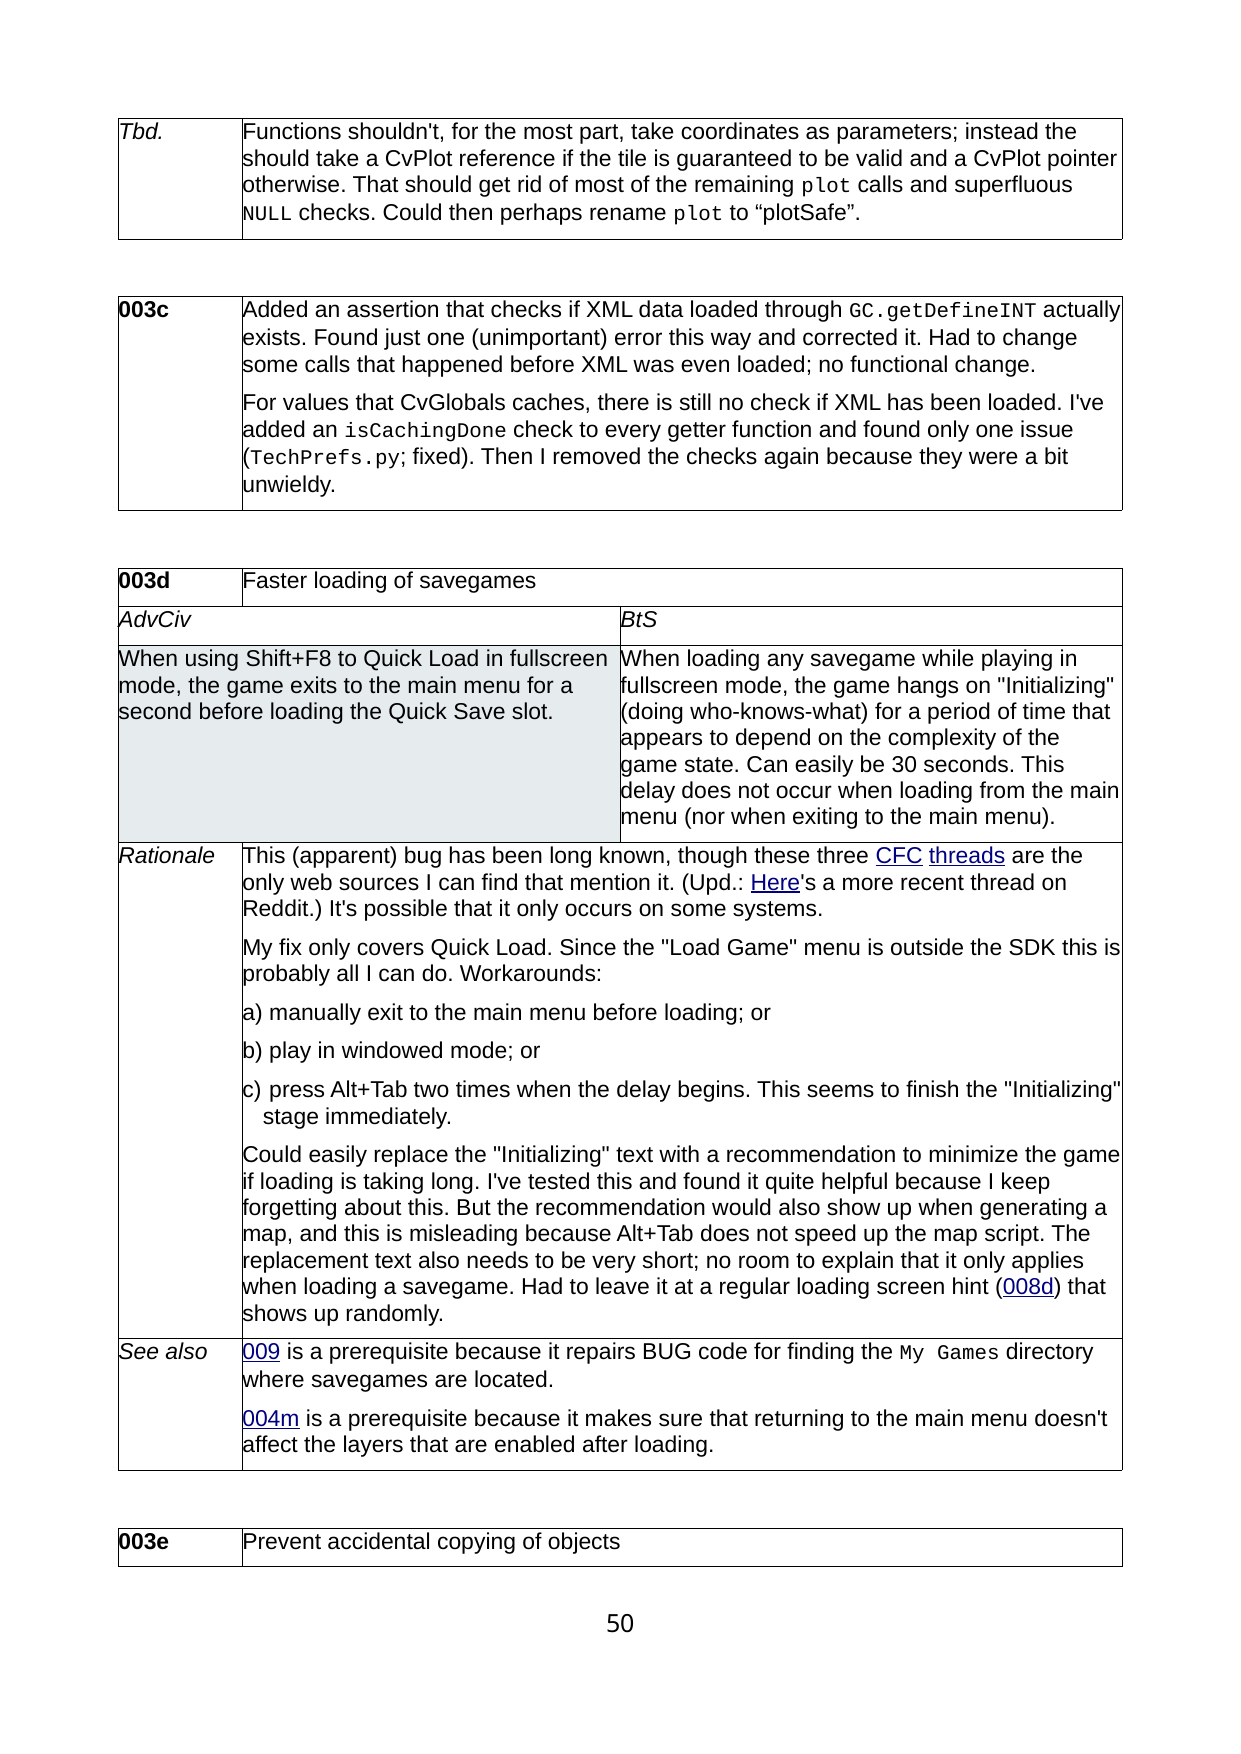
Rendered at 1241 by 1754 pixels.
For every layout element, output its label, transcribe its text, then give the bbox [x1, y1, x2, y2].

table_cell AdvCiv [119, 607, 620, 645]
table_cell Tbd. [119, 119, 242, 239]
table_header 003c [119, 297, 242, 510]
table_header 003d [119, 569, 242, 606]
table_header Added an assertion that checks if XML data loaded through GC.getDefineINT actually exists. Found just one (unimportant) error this way and corrected it. Had to change some calls that happened before XML was even loaded; no functional change. For values that CvGlobals caches, there is still no check if XML has been loaded. I've added an isCachingDone check to every getter function and found only one issue (TechPrefs.py; fixed). Then I removed the checks again because they were a bit unwieldy. [243, 297, 1122, 510]
table_header Prevent accidental copying of objects [243, 1529, 1122, 1566]
table_cell 009 is a prerequisite because it repairs BUG code for finding the My Games directory where savegames are located. 004m is a prerequisite because it makes sure that returning to the main menu doesn't affect the layers that are enabled after loading. [243, 1339, 1122, 1470]
table_cell When using Shift+F8 to Quick Load in fullscreen mode, the game exits to the main menu for a second before loading the Quick Save slot. [119, 646, 620, 842]
table_cell This (apparent) bug has been long known, though these three CFC threads are the only web sources I can find that mention it. (Upd.: Here's a more recent thread on Reddit.) It's possible that it only occurs on some systems. My fix only covers Quick Load. Since the "Load Game" menu is outside the SDK this is probably all I can do. Workarounds: manually exit to the main menu before loading; or play in windowed mode; or press Alt+Tab two times when the delay begins. This seems to finish the "Initializing" stage immediately. Could easily replace the "Initializing" text with a recommendation to minimize the game if loading is taking long. I've tested this and found it quite helpful because I keep forgetting about this. But the recommendation would also show up when generating a map, and this is misleading because Alt+Tab does not speed up the map script. The replacement text also needs to be very short; no room to explain that it only applies when loading a savegame. Had to leave it at a regular loading screen hint (008d) that shows up randomly. [243, 843, 1122, 1338]
table_cell See also [119, 1339, 242, 1470]
table_cell Functions shouldn't, for the most part, take coordinates as parameters; instead the should take a CvPlot reference if the tile is guaranteed to be valid and a CvPlot pointer otherwise. That should get rid of most of the remaining plot calls and superfluous NULL checks. Could then perhaps rename plot to “plotSafe”. [243, 119, 1122, 239]
table_header 003e [119, 1529, 242, 1566]
table_cell BtS [621, 607, 1122, 645]
table_header Faster loading of savegames [243, 569, 1122, 606]
table_cell Rationale [119, 843, 242, 1338]
table_cell When loading any savegame while playing in fullscreen mode, the game hangs on "Initializing" (doing who-knows-what) for a period of time that appears to depend on the complexity of the game state. Can easily be 30 seconds. This delay does not occur when loading from the main menu (nor when exiting to the main menu). [621, 646, 1122, 842]
